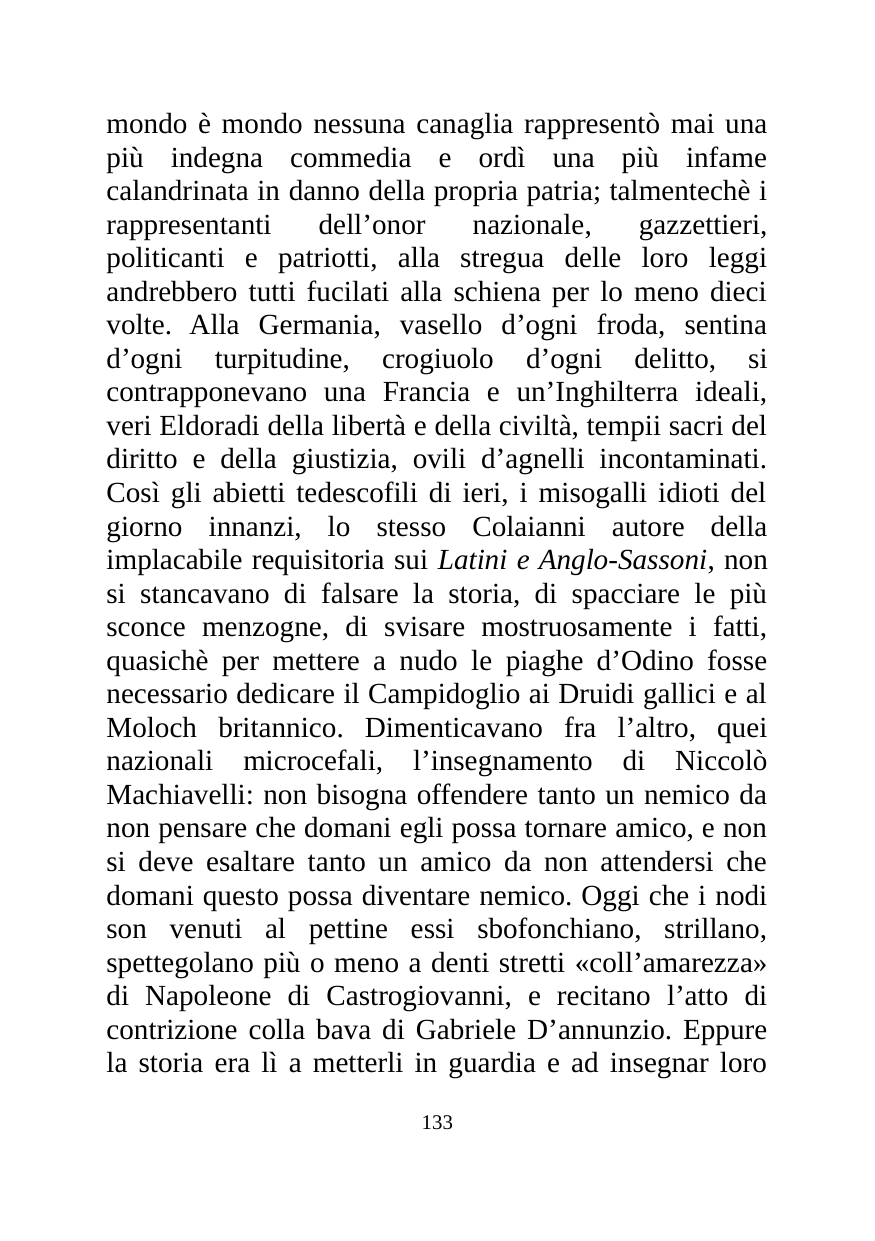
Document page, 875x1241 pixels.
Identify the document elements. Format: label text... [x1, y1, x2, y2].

text mondo è mondo nessuna canaglia rappresentò mai una più indegna commedia e ordì una più infame calandrinata in danno della propria patria; talmentechè i rappresentanti dell’onor nazionale, gazzettieri, politicanti e patriotti, alla stregua delle loro leggi andrebbero tutti fucilati alla schiena per lo meno dieci volte. Alla Germania, vasello d’ogni froda, sentina d’ogni turpitudine, crogiuolo d’ogni delitto, si contrapponevano una Francia e un’Inghilterra ideali, veri Eldoradi della libertà e della civiltà, tempii sacri del diritto e della giustizia, ovili d’agnelli incontaminati. Così gli abietti tedescofili di ieri, i misogalli idioti del giorno innanzi, lo stesso Colaianni autore della implacabile requisitoria sui Latini e Anglo-Sassoni, non si stancavano di falsare la storia, di spacciare le più sconce menzogne, di svisare mostruosamente i fatti, quasichè per mettere a nudo le piaghe d’Odino fosse necessario dedicare il Campidoglio ai Druidi gallici e al Moloch britannico. Dimenticavano fra l’altro, quei nazionali microcefali, l’insegnamento di Niccolò Machiavelli: non bisogna offendere tanto un nemico da non pensare che domani egli possa tornare amico, e non si deve esaltare tanto un amico da non attendersi che domani questo possa diventare nemico. Oggi che i nodi son venuti al pettine essi sbofonchiano, strillano, spettegolano più o meno a denti stretti «coll’amarezza» di Napoleone di Castrogiovanni, e recitano l’atto di contrizione colla bava di Gabriele D’annunzio. Eppure la storia era lì a metterli in guardia e ad insegnar loro [106, 106, 768, 1079]
